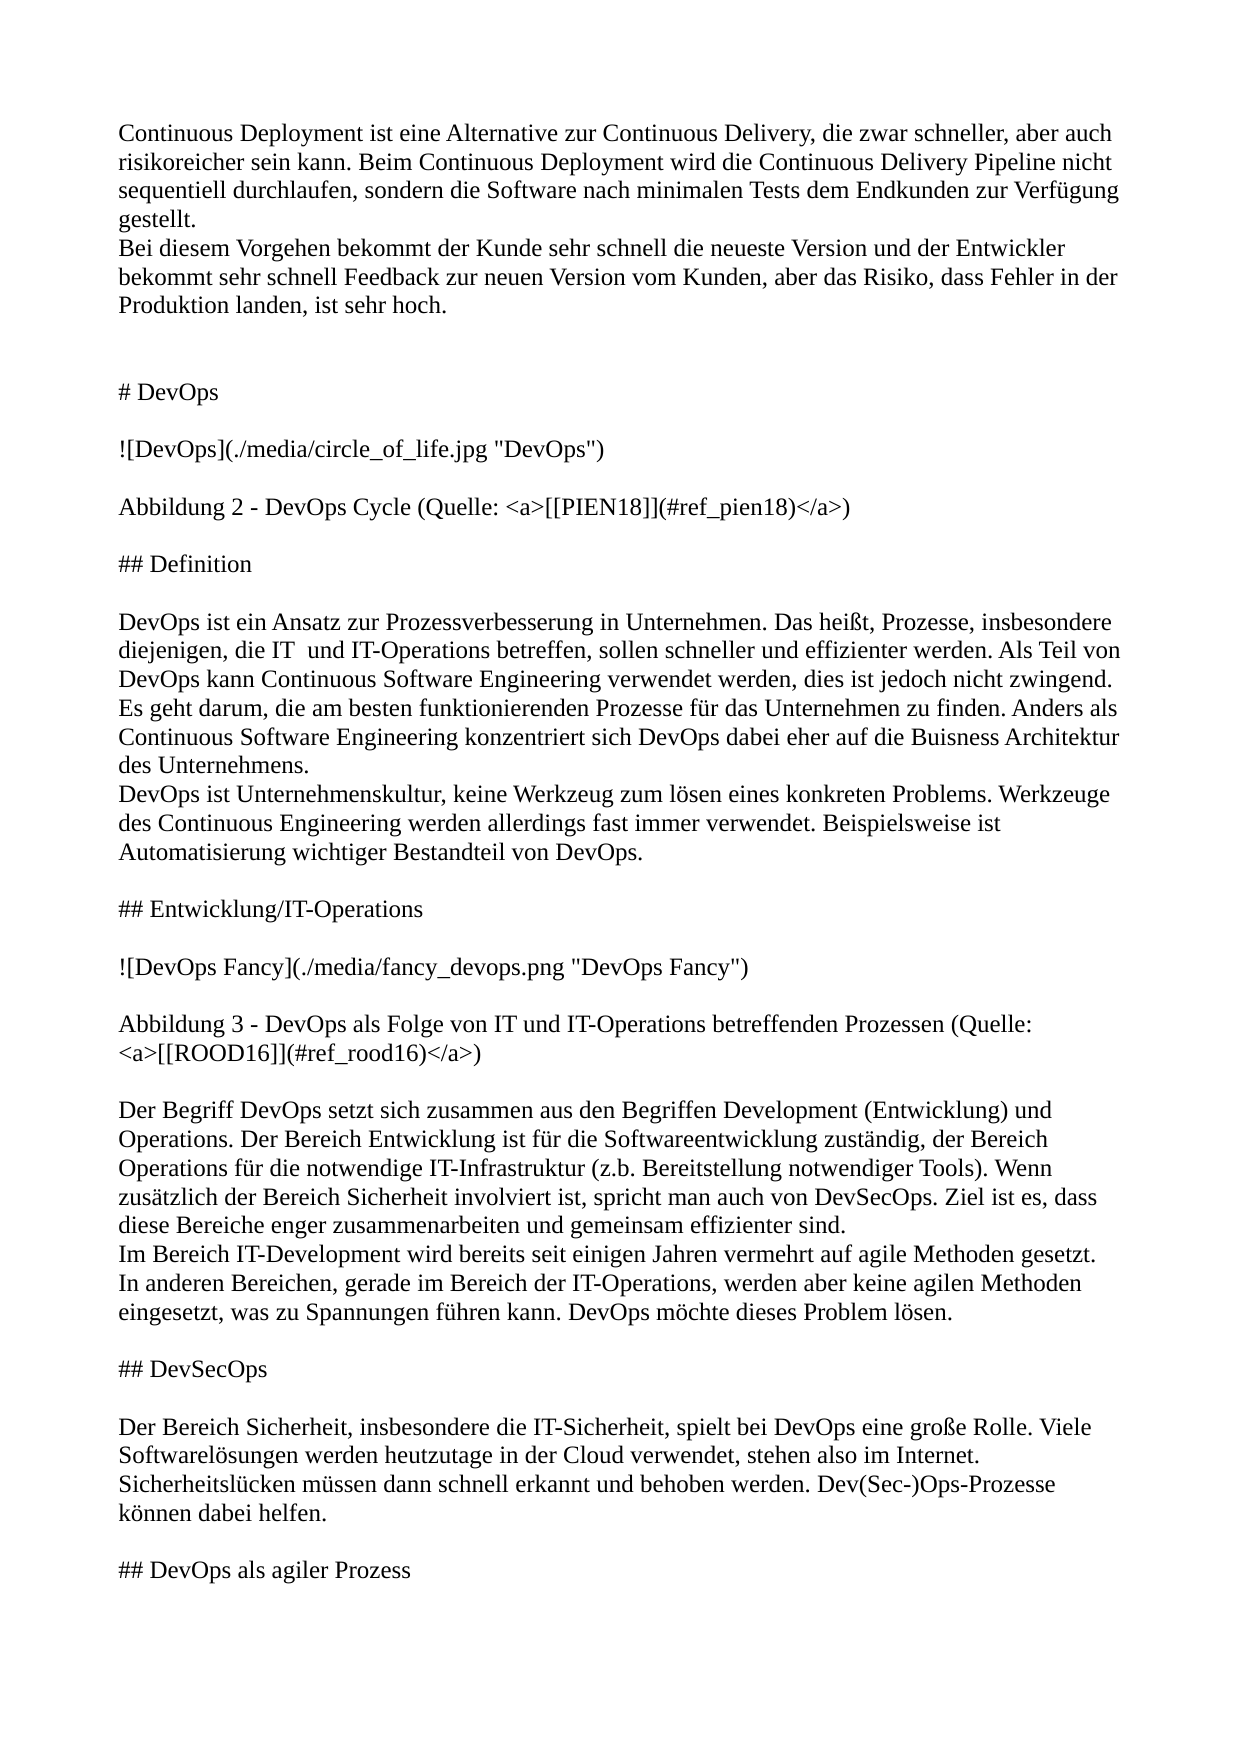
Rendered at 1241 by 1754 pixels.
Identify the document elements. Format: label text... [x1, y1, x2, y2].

text ## DevSecOps [118, 1354, 1122, 1383]
text DevOps ist Unternehmenskultur, keine Werkzeug zum lösen eines konkreten Problems. Werkzeuge des Continuous Engineering werden allerdings fast immer verwendet. Beispielsweise ist Automatisierung wichtiger Bestandteil von DevOps. [118, 779, 1122, 866]
text ![DevOps Fancy](./media/fancy_devops.png "DevOps Fancy") [118, 952, 1122, 981]
text Continuous Deployment ist eine Alternative zur Continuous Delivery, die zwar schneller, aber auch risikoreicher sein kann. Beim Continuous Deployment wird die Continuous Delivery Pipeline nicht sequentiell durchlaufen, sondern die Software nach minimalen Tests dem Endkunden zur Verfügung gestellt. [118, 118, 1122, 233]
text Der Bereich Sicherheit, insbesondere die IT-Sicherheit, spielt bei DevOps eine große Rolle. Viele Softwarelösungen werden heutzutage in der Cloud verwendet, stehen also im Internet. Sicherheitslücken müssen dann schnell erkannt und behoben werden. Dev(Sec-)Ops-Prozesse können dabei helfen. [118, 1412, 1122, 1527]
text Der Begriff DevOps setzt sich zusammen aus den Begriffen Development (Entwicklung) und Operations. Der Bereich Entwicklung ist für die Softwareentwicklung zuständig, der Bereich Operations für die notwendige IT-Infrastruktur (z.b. Bereitstellung notwendiger Tools). Wenn zusätzlich der Bereich Sicherheit involviert ist, spricht man auch von DevSecOps. Ziel ist es, dass diese Bereiche enger zusammenarbeiten und gemeinsam effizienter sind. [118, 1096, 1122, 1239]
text Abbildung 2 - DevOps Cycle (Quelle: <a>[[PIEN18]](#ref_pien18)</a>) [118, 492, 1122, 521]
text Bei diesem Vorgehen bekommt der Kunde sehr schnell die neueste Version und der Entwickler bekommt sehr schnell Feedback zur neuen Version vom Kunden, aber das Risiko, dass Fehler in der Produktion landen, ist sehr hoch. [118, 233, 1122, 319]
text Abbildung 3 - DevOps als Folge von IT und IT-Operations betreffenden Prozessen (Quelle: <a>[[ROOD16]](#ref_rood16)</a>) [118, 1009, 1122, 1067]
text DevOps ist ein Ansatz zur Prozessverbesserung in Unternehmen. Das heißt, Prozesse, insbesondere diejenigen, die IT und IT-Operations betreffen, sollen schneller und effizienter werden. Als Teil von DevOps kann Continuous Software Engineering verwendet werden, dies ist jedoch nicht zwingend. Es geht darum, die am besten funktionierenden Prozesse für das Unternehmen zu finden. Anders als Continuous Software Engineering konzentriert sich DevOps dabei eher auf die Buisness Architektur des Unternehmens. [118, 607, 1122, 779]
text ## DevOps als agiler Prozess [118, 1556, 1122, 1584]
text ## Definition [118, 549, 1122, 578]
text # DevOps [118, 377, 1122, 406]
text Im Bereich IT-Development wird bereits seit einigen Jahren vermehrt auf agile Methoden gesetzt. In anderen Bereichen, gerade im Bereich der IT-Operations, werden aber keine agilen Methoden eingesetzt, was zu Spannungen führen kann. DevOps möchte dieses Problem lösen. [118, 1239, 1122, 1326]
text ![DevOps](./media/circle_of_life.jpg "DevOps") [118, 434, 1122, 463]
text ## Entwicklung/IT-Operations [118, 894, 1122, 923]
